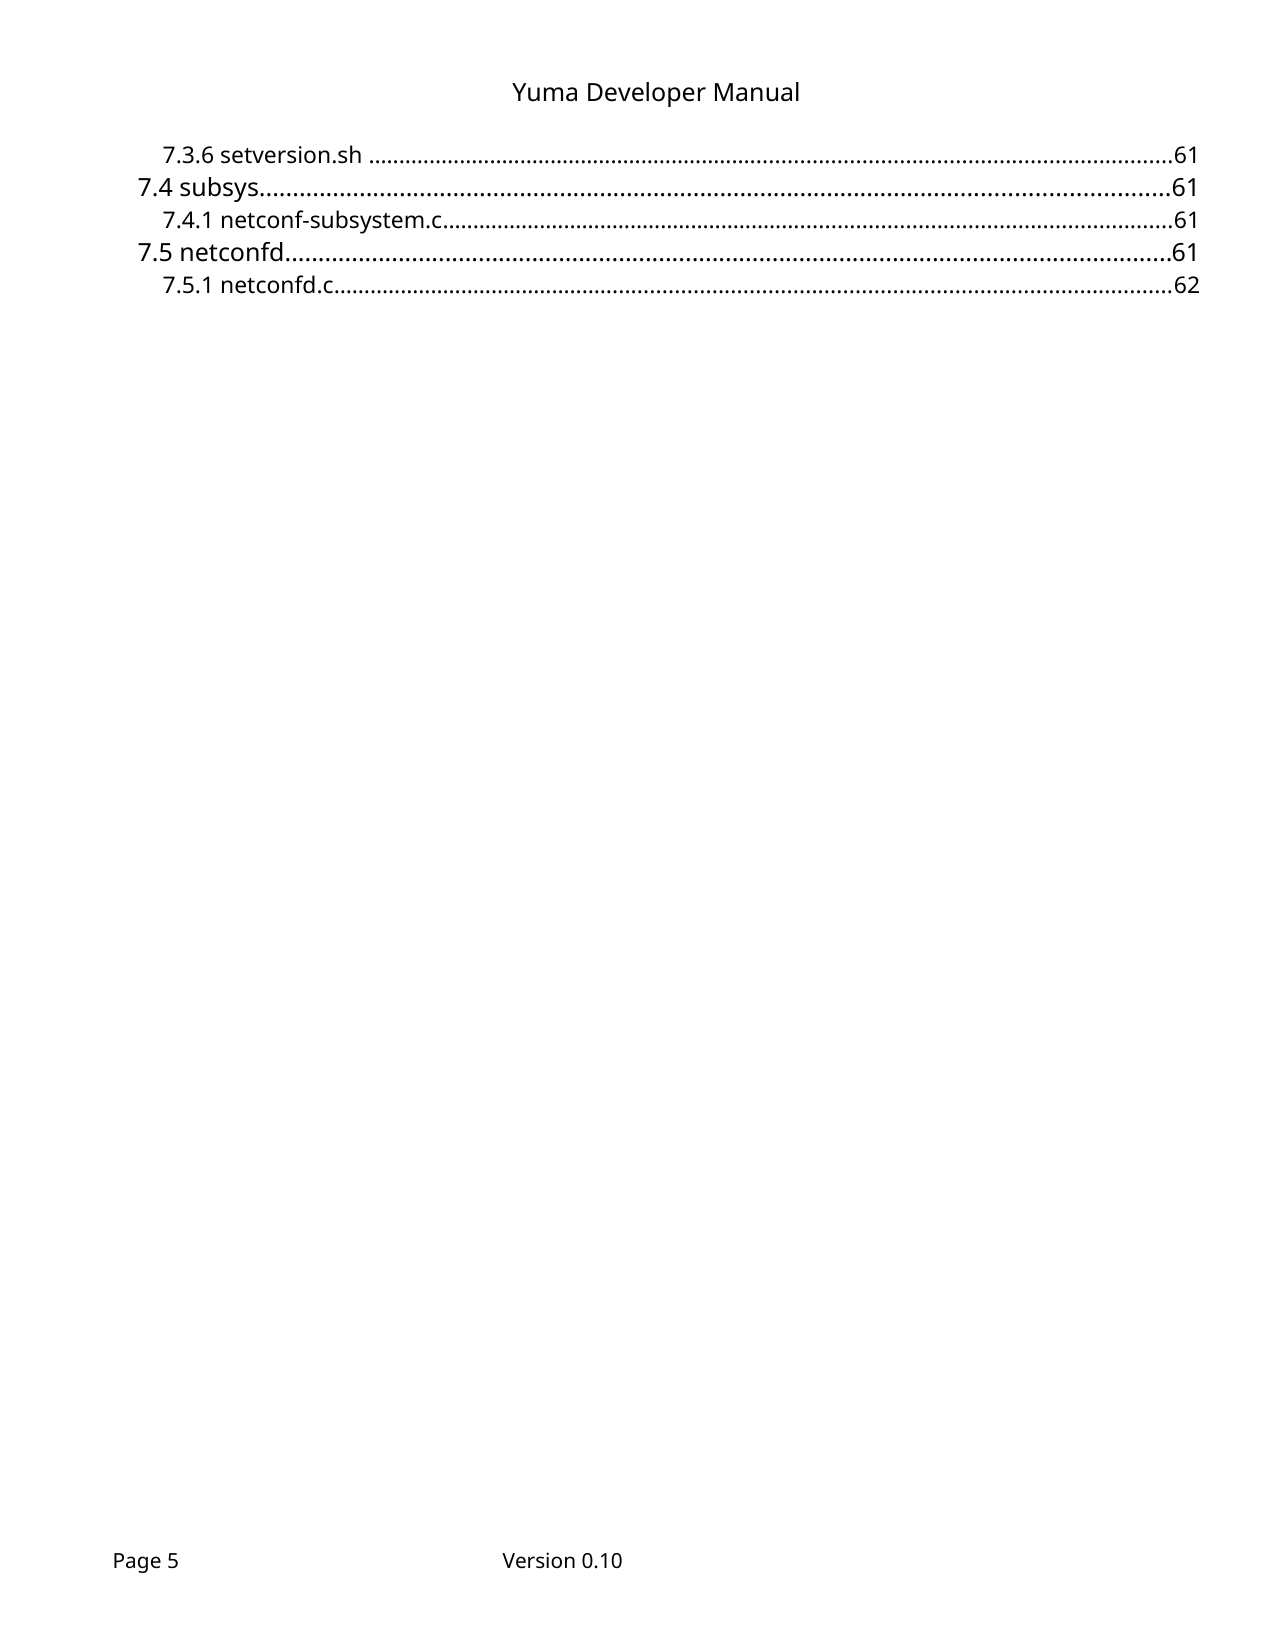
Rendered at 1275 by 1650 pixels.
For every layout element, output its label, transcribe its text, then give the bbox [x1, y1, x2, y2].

text 7.3.6 setversion.sh 61 [162, 138, 1200, 170]
text 7.5.1 netconfd.c 62 [162, 269, 1200, 300]
text 7.5 netconfd 61 [137, 235, 1200, 269]
text 7.4.1 netconf-subsystem.c 61 [162, 204, 1200, 235]
text 7.4 subsys 61 [137, 170, 1200, 204]
